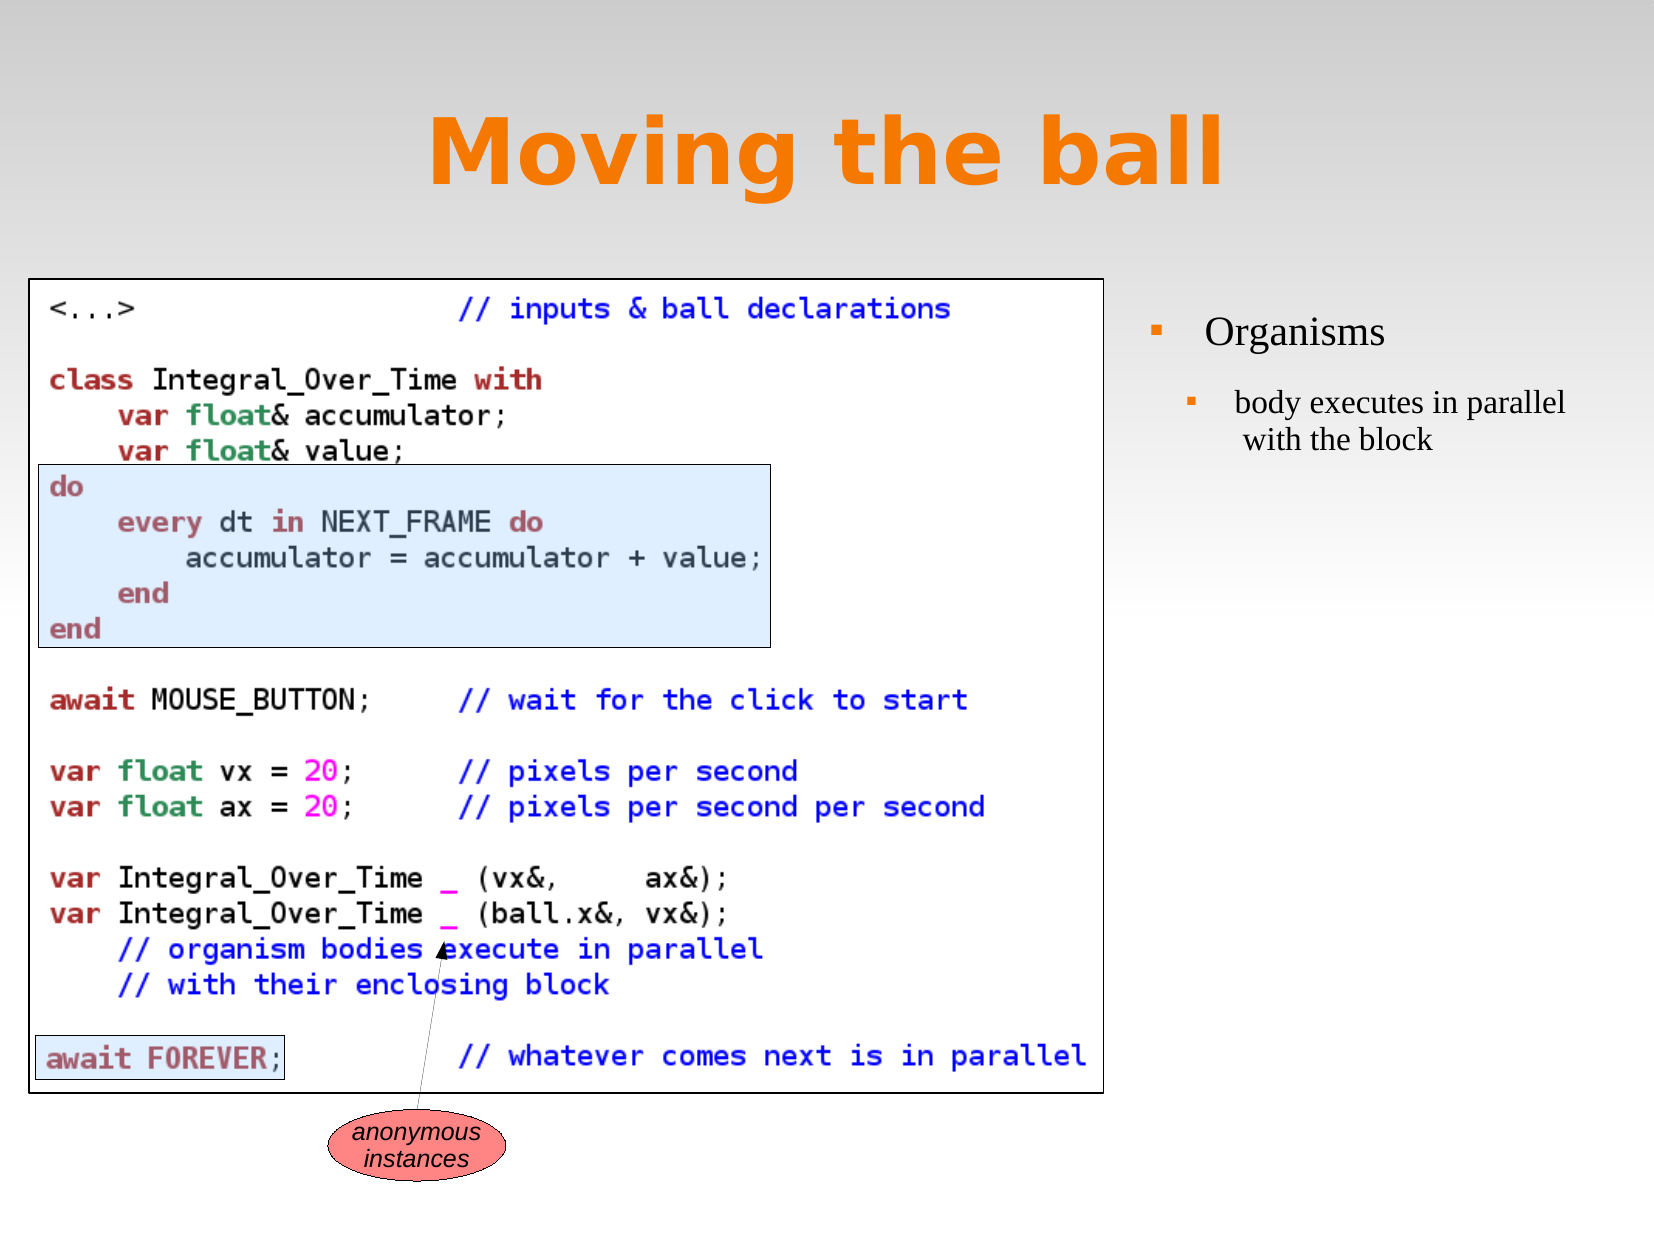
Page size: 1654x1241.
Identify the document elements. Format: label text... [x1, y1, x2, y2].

text_box [38, 464, 771, 648]
title Moving the ball [82, 49, 1571, 257]
text_box [35, 1035, 285, 1080]
picture [29, 280, 1103, 1092]
text_box anonymous instances [327, 1109, 506, 1182]
list Organisms body executes in parallel with the block [1062, 308, 1651, 717]
